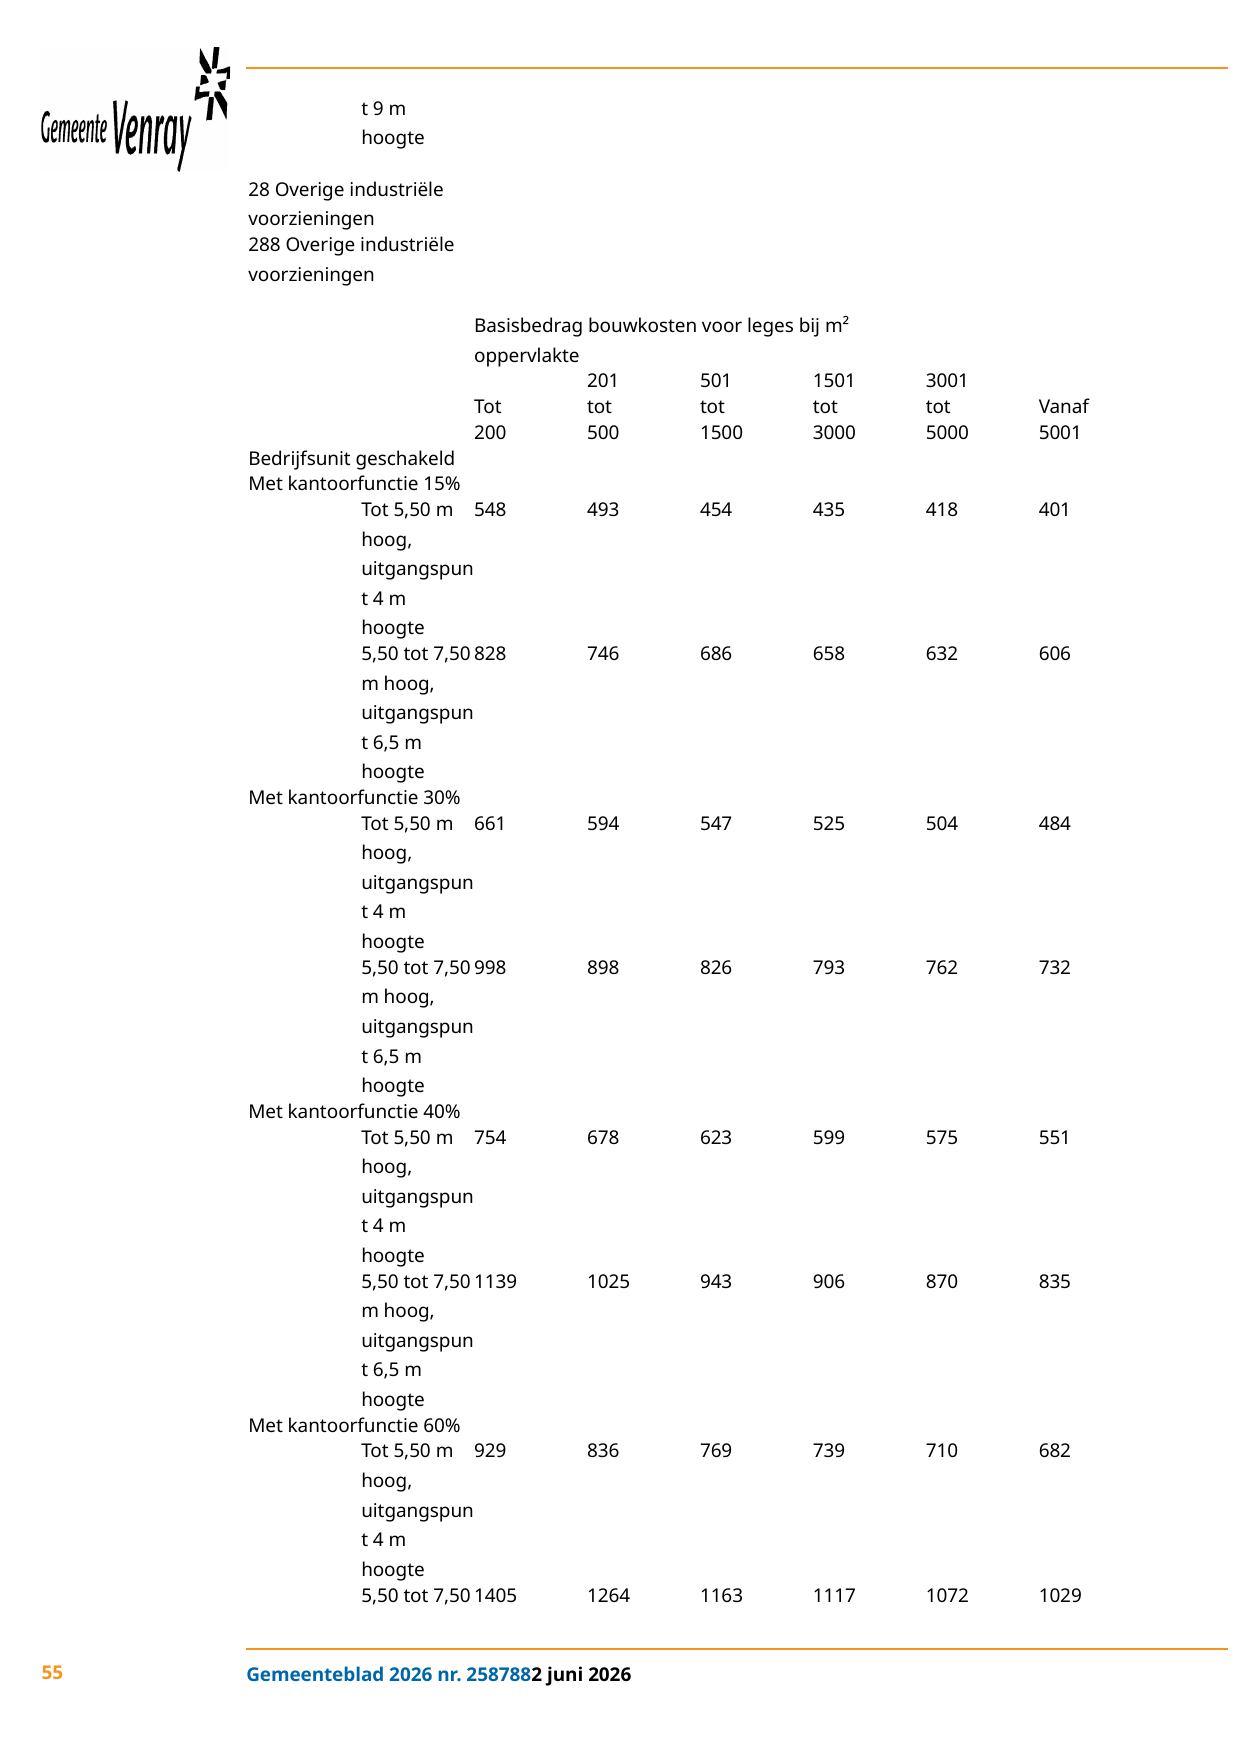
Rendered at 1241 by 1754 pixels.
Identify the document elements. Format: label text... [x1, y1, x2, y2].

table_cell Met kantoorfunctie 40% [248, 1098, 474, 1124]
table_cell Tot 5,50 m hoog, uitgangspunt 4 m hoogte [361, 810, 474, 954]
table_cell 828 [474, 640, 587, 784]
table_cell 5001 [1039, 419, 1152, 445]
table_cell 401 [1039, 496, 1152, 640]
table_cell [248, 393, 361, 419]
table_cell 5,50 tot 7,50 m hoog, uitgangspunt 6,5 m hoogte [361, 640, 474, 784]
table_cell [587, 1098, 700, 1124]
table_cell 594 [587, 810, 700, 954]
table_cell [700, 1098, 813, 1124]
table_cell [700, 95, 813, 150]
table_cell 943 [700, 1268, 813, 1412]
table_cell [926, 470, 1038, 496]
table_cell 762 [926, 954, 1038, 1098]
table_cell [700, 176, 813, 231]
table_cell 769 [700, 1438, 813, 1582]
table_cell [813, 784, 926, 810]
table_cell 3000 [813, 419, 926, 445]
table_cell Met kantoorfunctie 15% [248, 470, 474, 496]
table_cell [248, 954, 361, 1098]
table_cell 5000 [926, 419, 1038, 445]
table_cell Tot 5,50 m hoog, uitgangspunt 4 m hoogte [361, 1124, 474, 1268]
table_cell [248, 1438, 361, 1582]
table_cell [926, 1412, 1038, 1438]
table_cell tot [587, 393, 700, 419]
table_cell [926, 1098, 1038, 1124]
table_cell [926, 176, 1038, 231]
table_cell [587, 95, 700, 150]
table_cell [813, 95, 926, 150]
table_cell [474, 286, 587, 312]
table_cell 606 [1039, 640, 1152, 784]
table_cell 906 [813, 1268, 926, 1412]
table_cell [1039, 312, 1152, 367]
table_cell 200 [474, 419, 587, 445]
table_cell tot [813, 393, 926, 419]
table_cell [587, 176, 700, 231]
table_cell 5,50 tot 7,50 [361, 1582, 474, 1607]
table_cell [926, 95, 1038, 150]
table_cell [248, 368, 361, 393]
table_cell 5,50 tot 7,50 m hoog, uitgangspunt 6,5 m hoogte [361, 954, 474, 1098]
table_cell [248, 1582, 361, 1607]
table_cell [813, 470, 926, 496]
table_cell [248, 1268, 361, 1412]
table_cell [813, 1098, 926, 1124]
table_cell Met kantoorfunctie 60% [248, 1412, 474, 1438]
table_cell [248, 312, 361, 367]
table_cell [361, 419, 474, 445]
table_cell 201 [587, 368, 700, 393]
table_cell 746 [587, 640, 700, 784]
table_cell [926, 286, 1038, 312]
table_cell [700, 784, 813, 810]
table_cell [1039, 1098, 1152, 1124]
table_cell [361, 393, 474, 419]
table_cell [248, 419, 361, 445]
table_cell [587, 286, 700, 312]
table_cell Tot 5,50 m hoog, uitgangspunt 4 m hoogte [361, 1438, 474, 1582]
table_cell [926, 445, 1038, 470]
table_cell 686 [700, 640, 813, 784]
table_cell [1039, 95, 1152, 150]
table_cell [587, 1412, 700, 1438]
table_cell [474, 1098, 587, 1124]
table_cell [587, 470, 700, 496]
table_cell [474, 1412, 587, 1438]
table_cell [1039, 1412, 1152, 1438]
table_cell [361, 150, 474, 176]
table_cell [926, 784, 1038, 810]
table_cell [248, 496, 361, 640]
table_cell 1501 [813, 368, 926, 393]
table_cell [926, 312, 1038, 367]
table_cell 551 [1039, 1124, 1152, 1268]
table_cell 898 [587, 954, 700, 1098]
table_cell [587, 784, 700, 810]
table_cell [248, 150, 361, 176]
table_cell 5,50 tot 7,50 m hoog, uitgangspunt 6,5 m hoogte [361, 1268, 474, 1412]
table_cell 1029 [1039, 1582, 1152, 1607]
table_cell 575 [926, 1124, 1038, 1268]
table_cell [248, 95, 361, 150]
table_cell [474, 231, 587, 286]
table_cell Tot [474, 393, 587, 419]
table_cell tot [700, 393, 813, 419]
table_cell [361, 286, 474, 312]
table_cell [813, 176, 926, 231]
table_cell 870 [926, 1268, 1038, 1412]
table_cell 525 [813, 810, 926, 954]
table_cell [248, 1124, 361, 1268]
table_cell Bedrijfsunit geschakeld [248, 445, 474, 470]
table_cell [248, 810, 361, 954]
table_cell 547 [700, 810, 813, 954]
table_cell [248, 286, 361, 312]
table_cell [700, 445, 813, 470]
table_cell 658 [813, 640, 926, 784]
table_cell 678 [587, 1124, 700, 1268]
table_cell 435 [813, 496, 926, 640]
table_cell 1117 [813, 1582, 926, 1607]
table_cell [248, 640, 361, 784]
table_cell [474, 368, 587, 393]
table_cell 3001 [926, 368, 1038, 393]
table_cell 1025 [587, 1268, 700, 1412]
table_cell 793 [813, 954, 926, 1098]
table_cell [700, 470, 813, 496]
table_cell 929 [474, 1438, 587, 1582]
table_cell 835 [1039, 1268, 1152, 1412]
table_cell Met kantoorfunctie 30% [248, 784, 474, 810]
table_cell 998 [474, 954, 587, 1098]
table_cell [1039, 231, 1152, 286]
table_cell [1039, 286, 1152, 312]
table_cell 754 [474, 1124, 587, 1268]
table_cell 288 Overige industriële voorzieningen [248, 231, 474, 286]
table_cell [700, 231, 813, 286]
table_cell 661 [474, 810, 587, 954]
table_cell 1405 [474, 1582, 587, 1607]
table_cell 28 Overige industriële voorzieningen [248, 176, 474, 231]
table_cell [813, 231, 926, 286]
table_cell 548 [474, 496, 587, 640]
table_cell [474, 176, 587, 231]
table_cell 599 [813, 1124, 926, 1268]
table_cell [1039, 176, 1152, 231]
table_cell [587, 231, 700, 286]
table_cell 710 [926, 1438, 1038, 1582]
table_cell [1039, 150, 1152, 176]
table_cell 1500 [700, 419, 813, 445]
table_cell [700, 286, 813, 312]
table_cell 732 [1039, 954, 1152, 1098]
table_cell [1039, 445, 1152, 470]
table_cell [1039, 784, 1152, 810]
table_cell 418 [926, 496, 1038, 640]
picture [41, 47, 231, 172]
table_cell [813, 1412, 926, 1438]
table_cell [700, 150, 813, 176]
table_cell Vanaf [1039, 393, 1152, 419]
table_cell 493 [587, 496, 700, 640]
table_cell Tot 5,50 m hoog, uitgangspunt 4 m hoogte [361, 496, 474, 640]
table_cell [813, 150, 926, 176]
table_cell 623 [700, 1124, 813, 1268]
table_cell [474, 784, 587, 810]
table_cell 1163 [700, 1582, 813, 1607]
table_cell 500 [587, 419, 700, 445]
table_cell t 9 m hoogte [361, 95, 474, 150]
table_cell [474, 470, 587, 496]
table_cell [813, 445, 926, 470]
table_cell 836 [587, 1438, 700, 1582]
table_cell [587, 445, 700, 470]
table_cell [474, 445, 587, 470]
table_cell [813, 286, 926, 312]
table_cell 1072 [926, 1582, 1038, 1607]
table_cell [587, 150, 700, 176]
table_cell 739 [813, 1438, 926, 1582]
table_cell 504 [926, 810, 1038, 954]
table_cell 632 [926, 640, 1038, 784]
table_cell 484 [1039, 810, 1152, 954]
table_cell [1039, 470, 1152, 496]
table_cell [700, 1412, 813, 1438]
table_cell [474, 150, 587, 176]
table_cell 501 [700, 368, 813, 393]
table_cell Basisbedrag bouwkosten voor leges bij m² oppervlakte [474, 312, 926, 367]
table_cell 1139 [474, 1268, 587, 1412]
table_cell 1264 [587, 1582, 700, 1607]
table_cell 826 [700, 954, 813, 1098]
table_cell [926, 150, 1038, 176]
table_cell [926, 231, 1038, 286]
table_cell [474, 95, 587, 150]
table_cell 454 [700, 496, 813, 640]
table_cell [1039, 368, 1152, 393]
table_cell [361, 312, 474, 367]
table_cell [361, 368, 474, 393]
table_cell tot [926, 393, 1038, 419]
table_cell 682 [1039, 1438, 1152, 1582]
